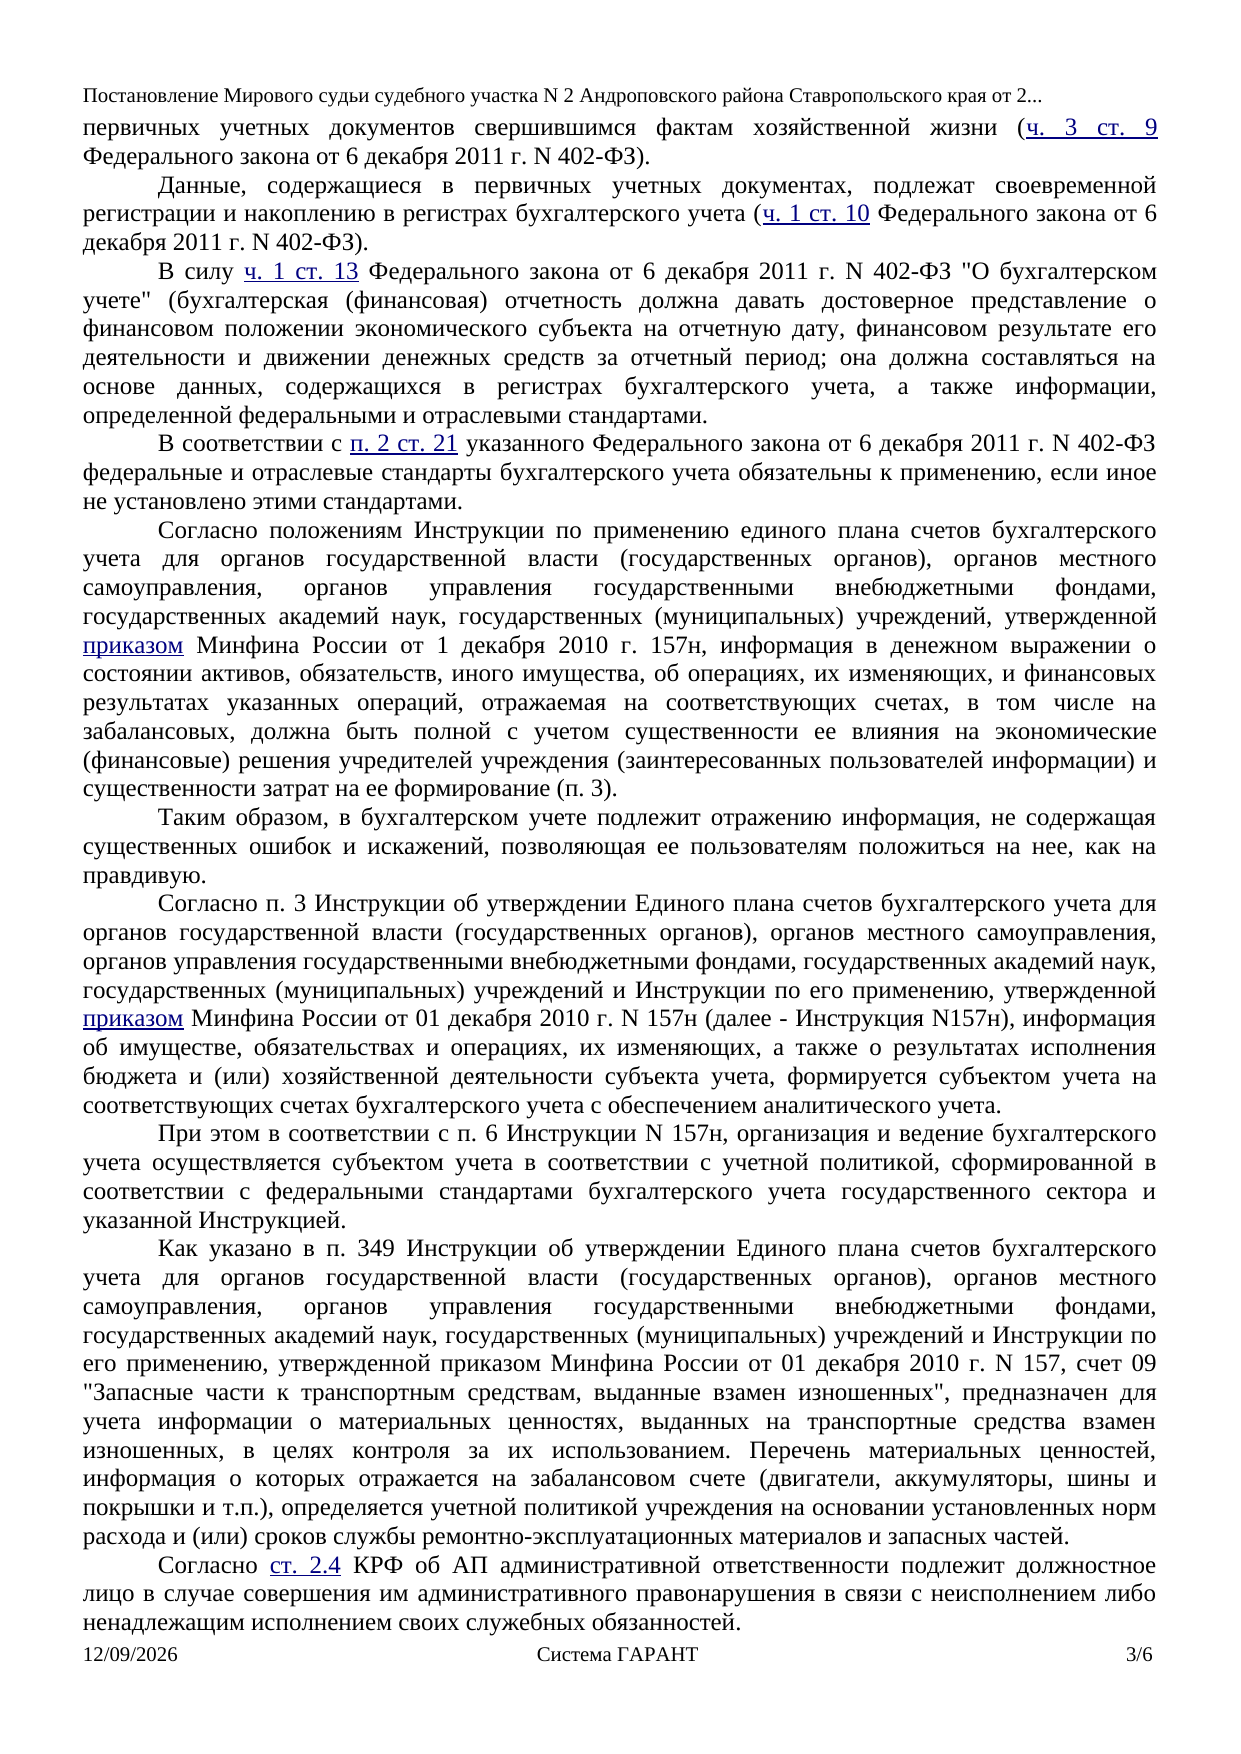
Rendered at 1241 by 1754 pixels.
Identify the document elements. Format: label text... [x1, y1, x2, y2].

text первичных учетных документов свершившимся фактам хозяйственной жизни (ч. 3 ст. 9 Федерального закона от 6 декабря 2011 г. N 402-ФЗ). [83, 112, 1157, 170]
text В силу ч. 1 ст. 13 Федерального закона от 6 декабря 2011 г. N 402-ФЗ "О бухгалтерском учете" (бухгалтерская (финансовая) отчетность должна давать достоверное представление о финансовом положении экономического субъекта на отчетную дату, финансовом результате его деятельности и движении денежных средств за отчетный период; она должна составляться на основе данных, содержащихся в регистрах бухгалтерского учета, а также информации, определенной федеральными и отраслевыми стандартами. [83, 256, 1157, 428]
text Данные, содержащиеся в первичных учетных документах, подлежат своевременной регистрации и накоплению в регистрах бухгалтерского учета (ч. 1 ст. 10 Федерального закона от 6 декабря 2011 г. N 402-ФЗ). [83, 170, 1157, 256]
text Таким образом, в бухгалтерском учете подлежит отражению информация, не содержащая существенных ошибок и искажений, позволяющая ее пользователям положиться на нее, как на правдивую. [83, 802, 1157, 888]
text В соответствии с п. 2 ст. 21 указанного Федерального закона от 6 декабря 2011 г. N 402-ФЗ федеральные и отраслевые стандарты бухгалтерского учета обязательны к применению, если иное не установлено этими стандартами. [83, 428, 1157, 515]
text Как указано в п. 349 Инструкции об утверждении Единого плана счетов бухгалтерского учета для органов государственной власти (государственных органов), органов местного самоуправления, органов управления государственными внебюджетными фондами, государственных академий наук, государственных (муниципальных) учреждений и Инструкции по его применению, утвержденной приказом Минфина России от 01 декабря 2010 г. N 157, счет 09 "Запасные части к транспортным средствам, выданные взамен изношенных", предназначен для учета информации о материальных ценностях, выданных на транспортные средства взамен изношенных, в целях контроля за их использованием. Перечень материальных ценностей, информация о которых отражается на забалансовом счете (двигатели, аккумуляторы, шины и покрышки и т.п.), определяется учетной политикой учреждения на основании установленных норм расхода и (или) сроков службы ремонтно-эксплуатационных материалов и запасных частей. [83, 1233, 1157, 1550]
text Согласно п. 3 Инструкции об утверждении Единого плана счетов бухгалтерского учета для органов государственной власти (государственных органов), органов местного самоуправления, органов управления государственными внебюджетными фондами, государственных академий наук, государственных (муниципальных) учреждений и Инструкции по его применению, утвержденной приказом Минфина России от 01 декабря 2010 г. N 157н (далее - Инструкция N157н), информация об имуществе, обязательствах и операциях, их изменяющих, а также о результатах исполнения бюджета и (или) хозяйственной деятельности субъекта учета, формируется субъектом учета на соответствующих счетах бухгалтерского учета с обеспечением аналитического учета. [83, 888, 1157, 1118]
text Согласно положениям Инструкции по применению единого плана счетов бухгалтерского учета для органов государственной власти (государственных органов), органов местного самоуправления, органов управления государственными внебюджетными фондами, государственных академий наук, государственных (муниципальных) учреждений, утвержденной приказом Минфина России от 1 декабря 2010 г. 157н, информация в денежном выражении о состоянии активов, обязательств, иного имущества, об операциях, их изменяющих, и финансовых результатах указанных операций, отражаемая на соответствующих счетах, в том числе на забалансовых, должна быть полной с учетом существенности ее влияния на экономические (финансовые) решения учредителей учреждения (заинтересованных пользователей информации) и существенности затрат на ее формирование (п. 3). [83, 515, 1157, 802]
text Согласно ст. 2.4 КРФ об АП административной ответственности подлежит должностное лицо в случае совершения им административного правонарушения в связи с неисполнением либо ненадлежащим исполнением своих служебных обязанностей. [83, 1550, 1157, 1636]
text При этом в соответствии с п. 6 Инструкции N 157н, организация и ведение бухгалтерского учета осуществляется субъектом учета в соответствии с учетной политикой, сформированной в соответствии с федеральными стандартами бухгалтерского учета государственного сектора и указанной Инструкцией. [83, 1118, 1157, 1233]
